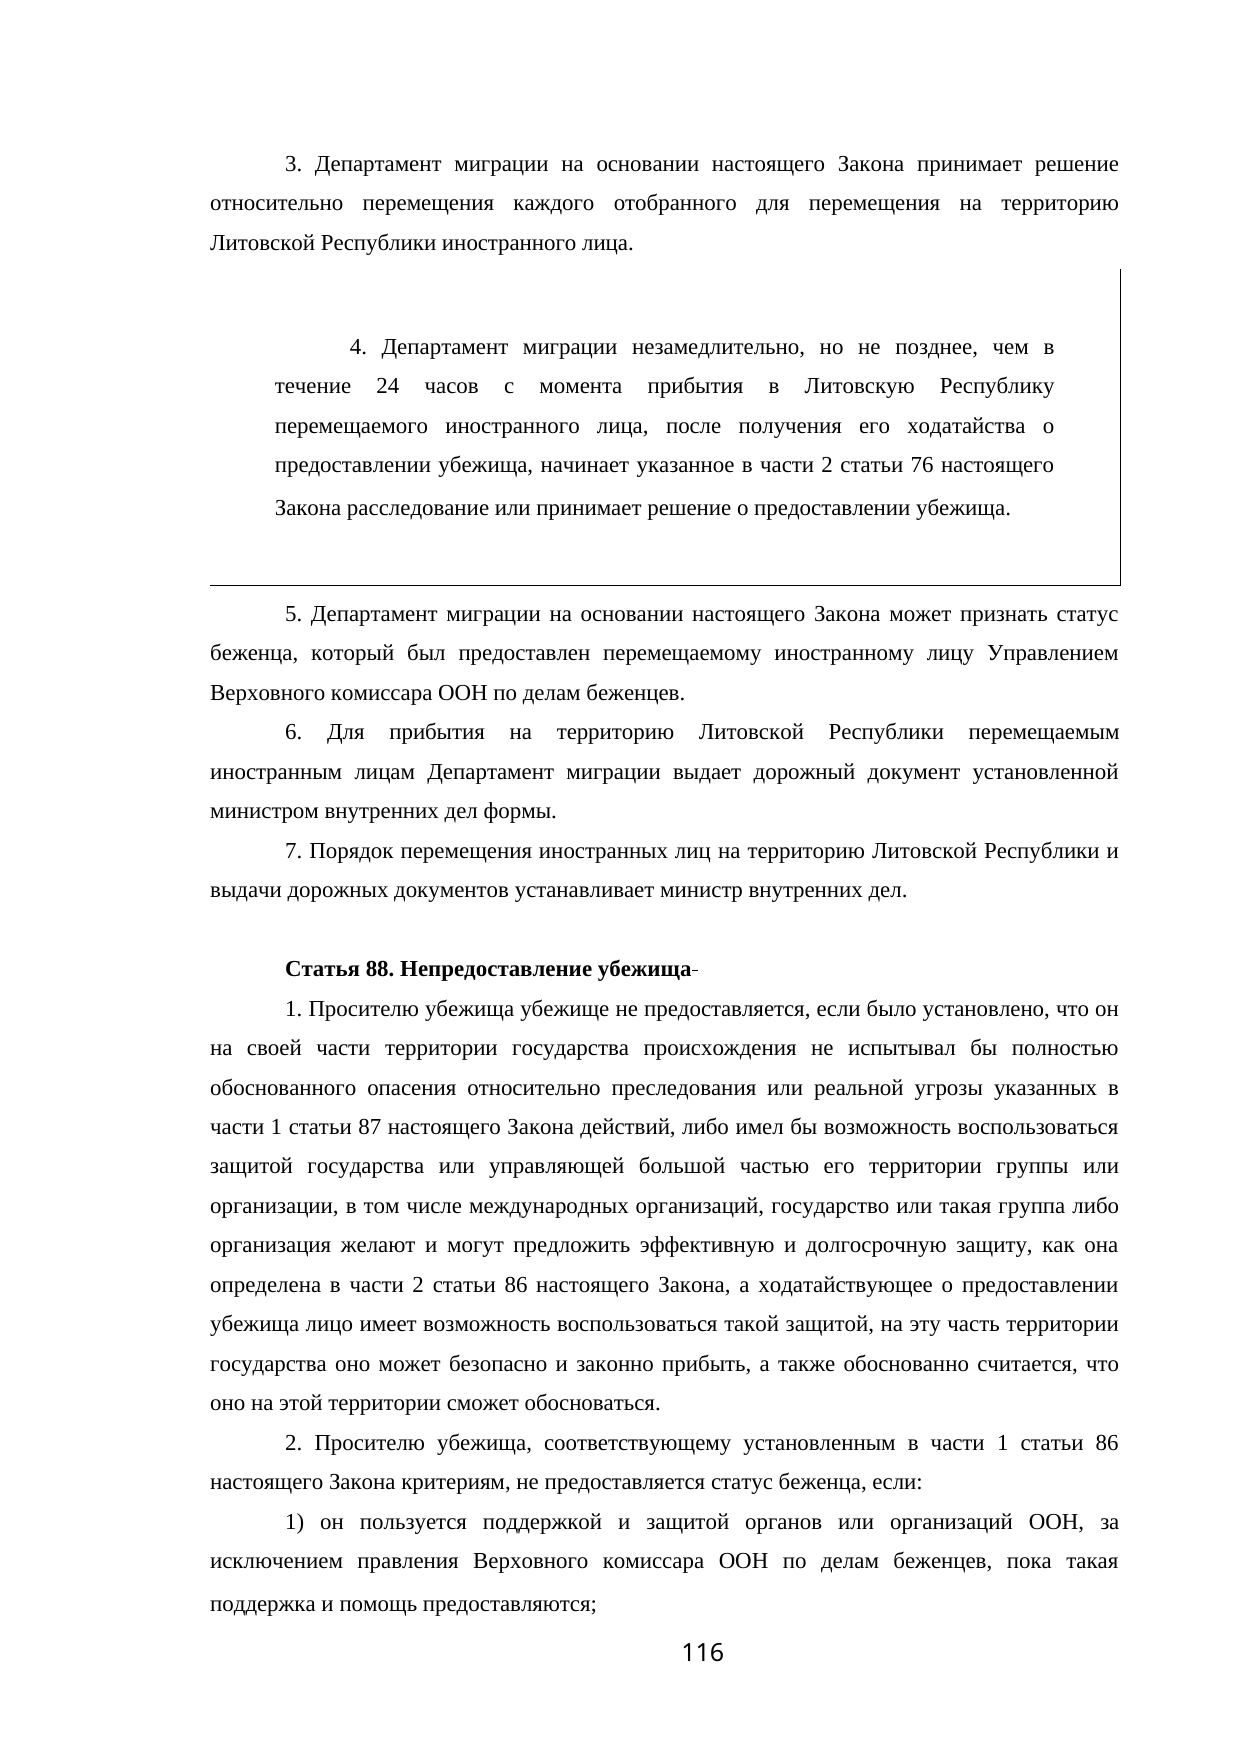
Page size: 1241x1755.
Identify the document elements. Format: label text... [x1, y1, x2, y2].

text 1. Просителю убежища убежище не предоставляется, если было установлено, что он на своей части территории государства происхождения не испытывал бы полностью обоснованного опасения относительно преследования или реальной угрозы указанных в части 1 статьи 87 настоящего Закона действий, либо имел бы возможность воспользоваться защитой государства или управляющей большой частью его территории группы или организации, в том числе международных организаций, государство или такая группа либо организация желают и могут предложить эффективную и долгосрочную защиту, как она определена в части 2 статьи 86 настоящего Закона, а ходатайствующее о предоставлении убежища лицо имеет возможность воспользоваться такой защитой, на эту часть территории государства оно может безопасно и законно прибыть, а также обоснованно считается, что оно на этой территории сможет обосноваться. [210, 995, 1120, 1416]
text 3. Департамент миграции на основании настоящего Закона принимает решение относительно перемещения каждого отобранного для перемещения на территорию Литовской Республики иностранного лица. [210, 150, 1120, 255]
text 7. Порядок перемещения иностранных лиц на территорию Литовской Республики и выдачи дорожных документов устанавливает министр внутренних дел. [210, 837, 1120, 903]
text Статья 88. Непредоставление убежища [210, 955, 1120, 982]
text 4. Департамент миграции незамедлительно, но не позднее, чем в течение 24 часов с момента прибытия в Литовскую Республику перемещаемого иностранного лица, после получения его ходатайства о предоставлении убежища, начинает указанное в части 2 статьи 76 настоящего Закона расследование или принимает решение о предоставлении убежища. [210, 268, 1120, 585]
text 6. Для прибытия на территорию Литовской Республики перемещаемым иностранным лицам Департамент миграции выдает дорожный документ установленной министром внутренних дел формы. [210, 718, 1120, 824]
text 2. Просителю убежища, соответствующему установленным в части 1 статьи 86 настоящего Закона критериям, не предоставляется статус беженца, если: [210, 1429, 1120, 1495]
text 1) он пользуется поддержкой и защитой органов или организаций ООН, за исключением правления Верховного комиссара ООН по делам беженцев, пока такая поддержка и помощь предоставляются; [210, 1508, 1120, 1617]
text 5. Департамент миграции на основании настоящего Закона может признать статус беженца, который был предоставлен перемещаемому иностранному лицу Управлением Верховного комиссара ООН по делам беженцев. [210, 600, 1120, 705]
